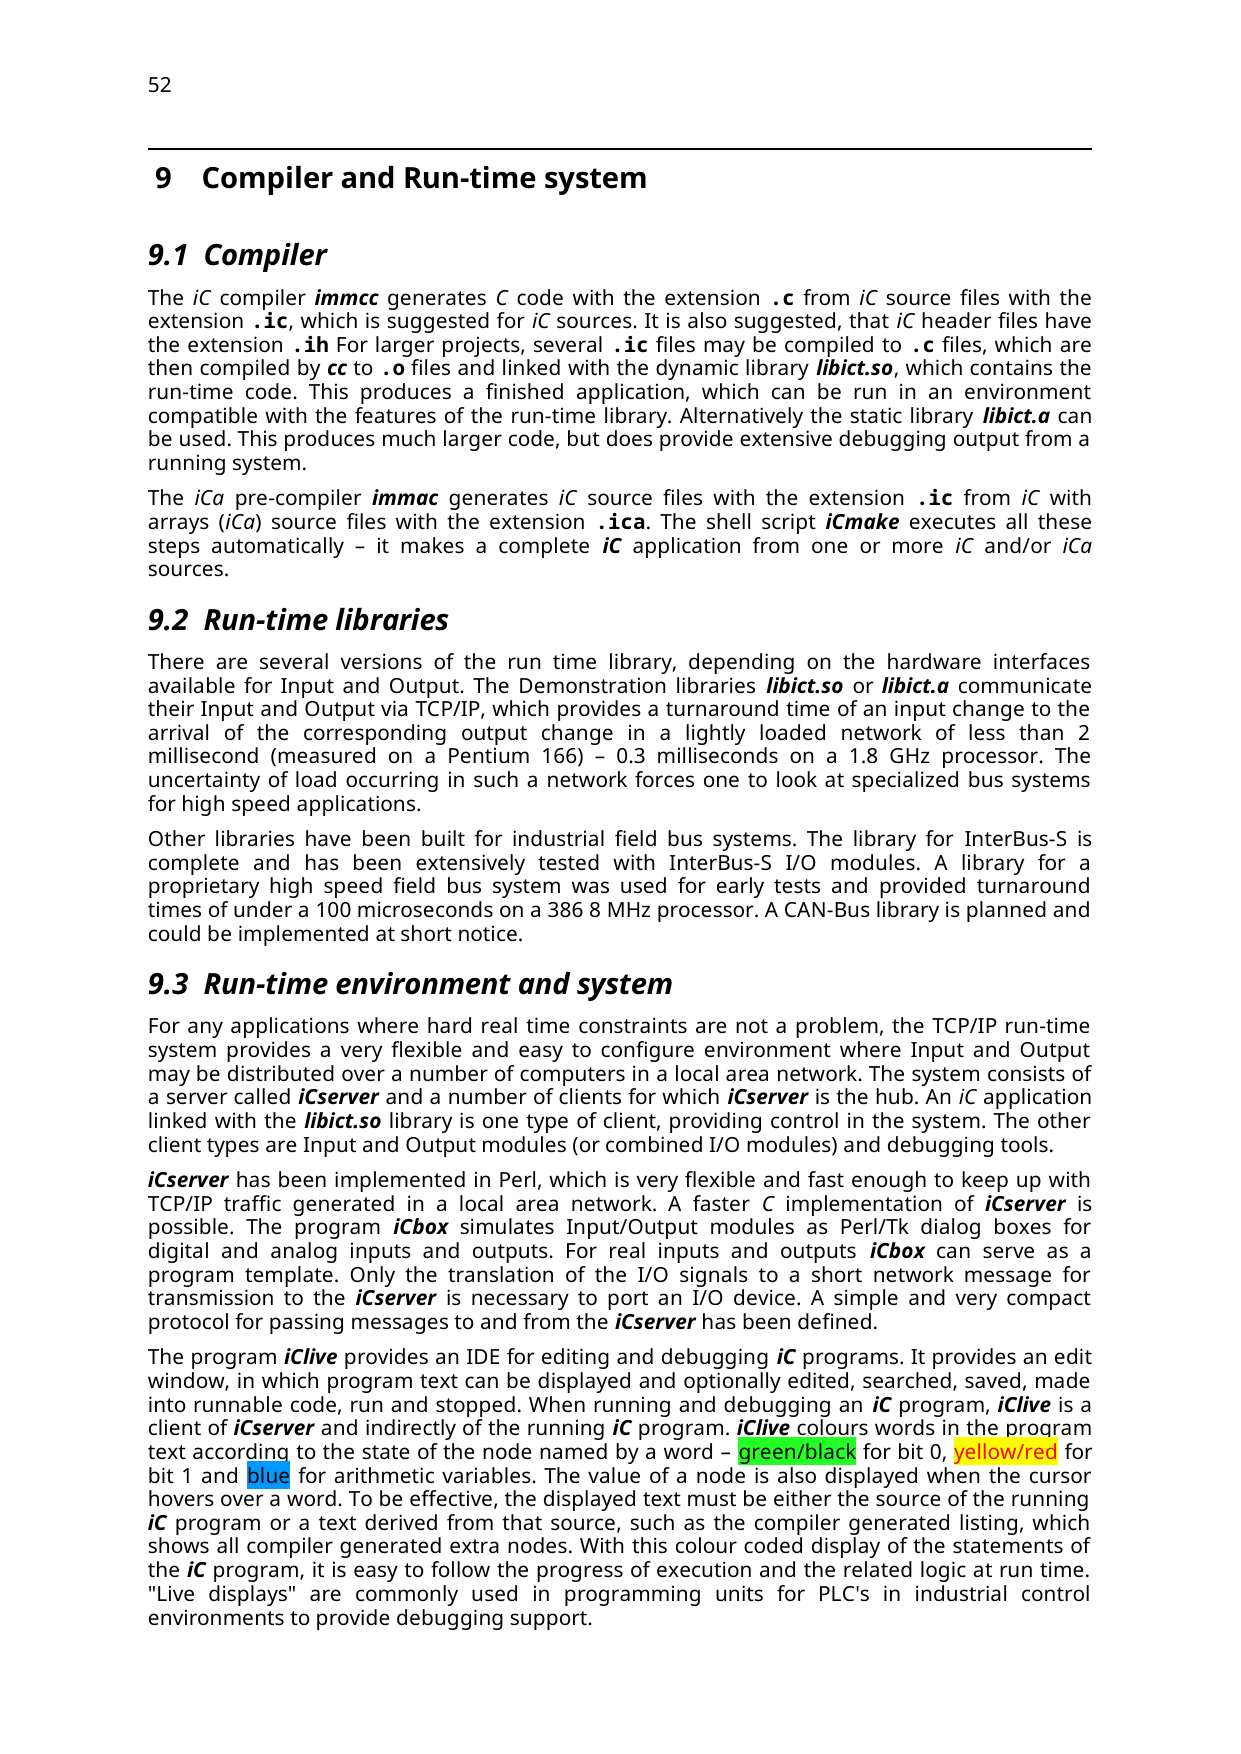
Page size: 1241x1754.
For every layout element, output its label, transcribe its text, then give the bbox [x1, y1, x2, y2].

subtitle Compiler and Run-time system [148, 150, 1092, 204]
subtitle Compiler [148, 235, 1092, 274]
subtitle Run-time environment and system [148, 964, 1092, 1003]
text The iC compiler immcc generates C code with the extension .c from iC source files with the extension .ic, which is suggested for iC sources. It is also suggested, that iC header files have the extension .ih For larger projects, several .ic files may be compiled to .c files, which are then compiled by cc to .o files and linked with the dynamic library libict.so, which contains the run-time code. This produces a finished application, which can be run in an environment compatible with the features of the run-time library. Alternatively the static library libict.a can be used. This produces much larger code, but does provide extensive debugging output from a running system. [148, 286, 1092, 475]
text There are several versions of the run time library, depending on the hardware interfaces available for Input and Output. The Demonstration libraries libict.so or libict.a communicate their Input and Output via TCP/IP, which provides a turnaround time of an input change to the arrival of the corresponding output change in a lightly loaded network of less than 2 millisecond (measured on a Pentium 166) – 0.3 milliseconds on a 1.8 GHz processor. The uncertainty of load occurring in such a network forces one to look at specialized bus systems for high speed applications. [148, 651, 1092, 816]
text For any applications where hard real time constraints are not a problem, the TCP/IP run-time system provides a very flexible and easy to configure environment where Input and Output may be distributed over a number of computers in a local area network. The system consists of a server called iCserver and a number of clients for which iCserver is the hub. An iC application linked with the libict.so library is one type of client, providing control in the system. The other client types are Input and Output modules (or combined I/O modules) and debugging tools. [148, 1015, 1092, 1157]
subtitle Run-time libraries [148, 599, 1092, 639]
text Other libraries have been built for industrial field bus systems. The library for InterBus-S is complete and has been extensively tested with InterBus-S I/O modules. A library for a proprietary high speed field bus system was used for early tests and provided turnaround times of under a 100 microseconds on a 386 8 MHz processor. A CAN-Bus library is planned and could be implemented at short notice. [148, 828, 1092, 946]
text The iCa pre-compiler immac generates iC source files with the extension .ic from iC with arrays (iCa) source files with the extension .ica. The shell script iCmake executes all these steps automatically – it makes a complete iC application from one or more iC and/or iCa sources. [148, 487, 1092, 582]
text iCserver has been implemented in Perl, which is very flexible and fast enough to keep up with TCP/IP traffic generated in a local area network. A faster C implementation of iCserver is possible. The program iCbox simulates Input/Output modules as Perl/Tk dialog boxes for digital and analog inputs and outputs. For real inputs and outputs iCbox can serve as a program template. Only the translation of the I/O signals to a short network message for transmission to the iCserver is necessary to port an I/O device. A simple and very compact protocol for passing messages to and from the iCserver has been defined. [148, 1169, 1092, 1334]
text The program iClive provides an IDE for editing and debugging iC programs. It provides an edit window, in which program text can be displayed and optionally edited, searched, saved, made into runnable code, run and stopped. When running and debugging an iC program, iClive is a client of iCserver and indirectly of the running iC program. iClive colours words in the program text according to the state of the node named by a word – green/black for bit 0, yellow/red for bit 1 and blue for arithmetic variables. The value of a node is also displayed when the cursor hovers over a word. To be effective, the displayed text must be either the source of the running iC program or a text derived from that source, such as the compiler generated listing, which shows all compiler generated extra nodes. With this colour coded display of the statements of the iC program, it is easy to follow the progress of execution and the related logic at run time. "Live displays" are commonly used in programming units for PLC's in industrial control environments to provide debugging support. [148, 1346, 1092, 1630]
